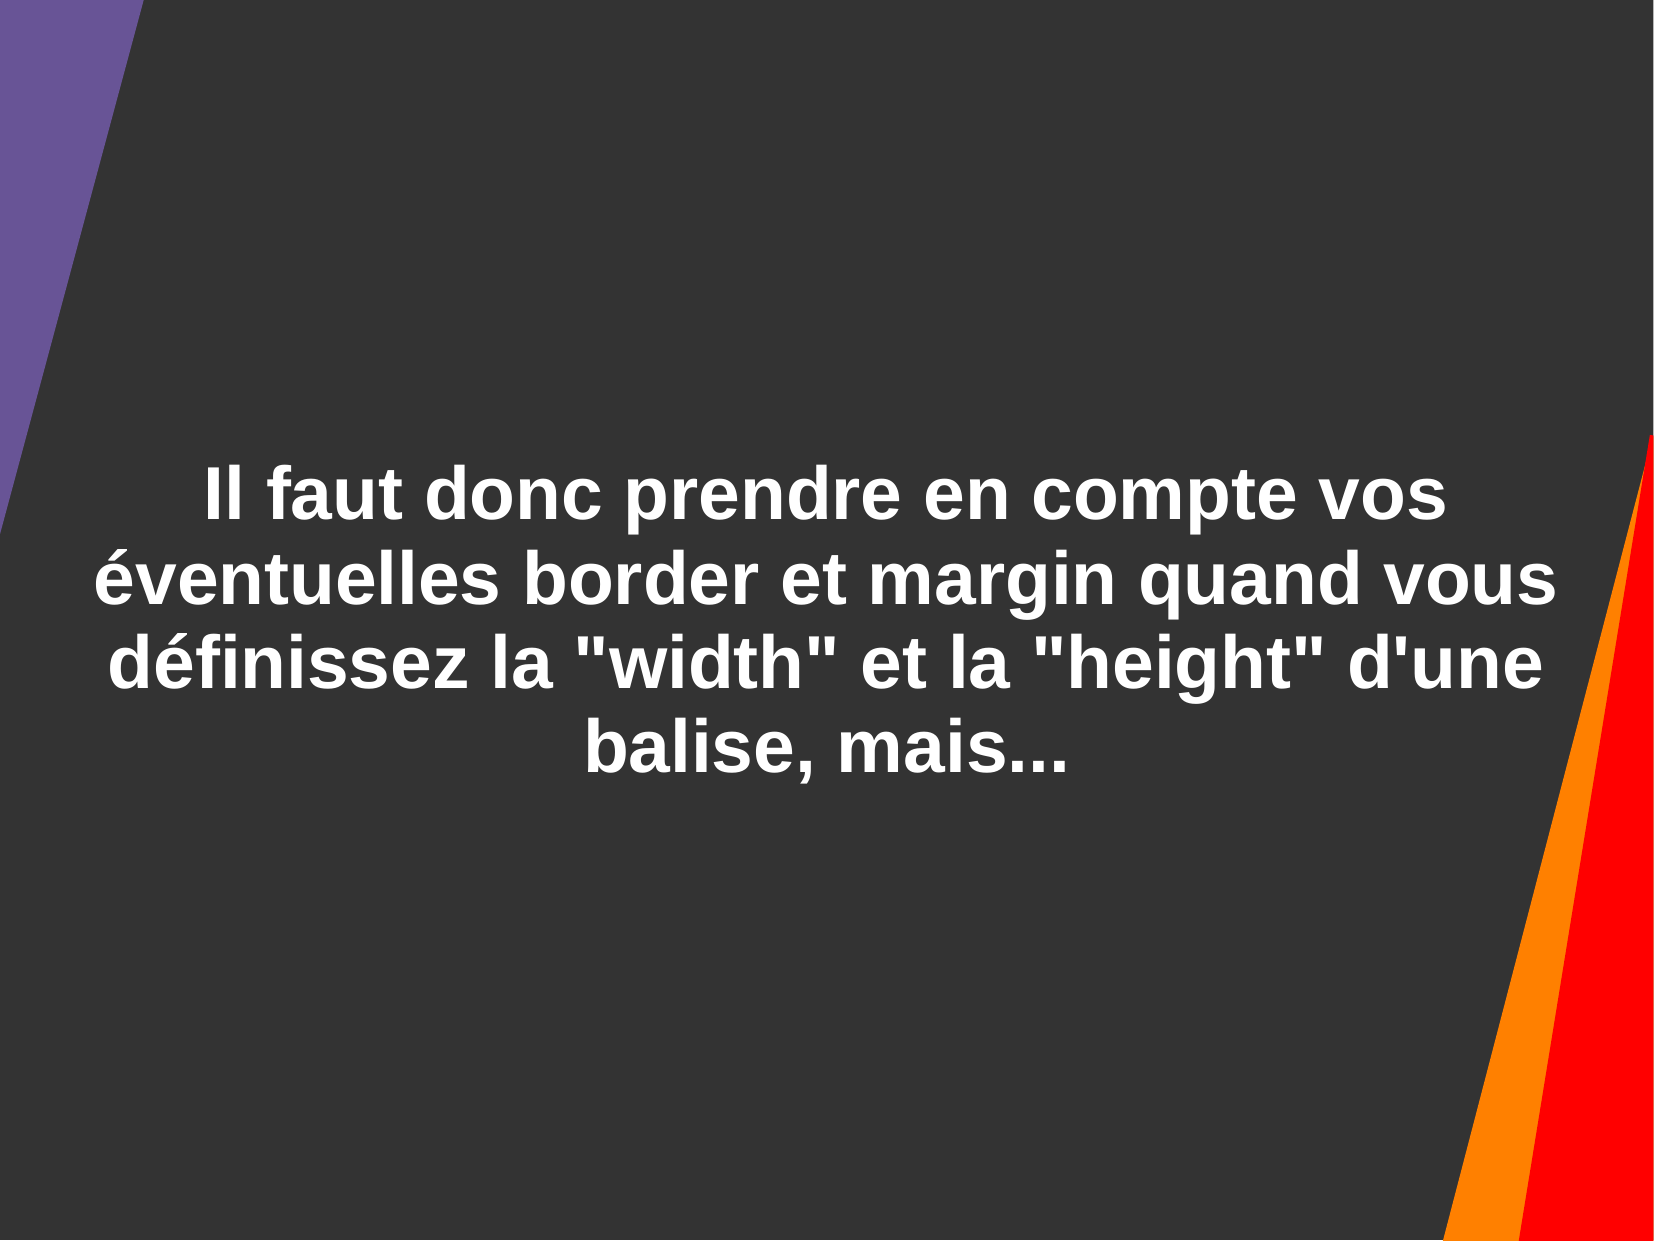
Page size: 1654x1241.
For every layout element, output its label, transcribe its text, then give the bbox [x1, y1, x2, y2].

text_box [0, 0, 144, 535]
text_box [1442, 434, 1654, 1241]
title Il faut donc prendre en compte vos éventuelles border et margin quand vous définissez la "width" et la "height" d'une balise, mais... [31, 452, 1622, 789]
